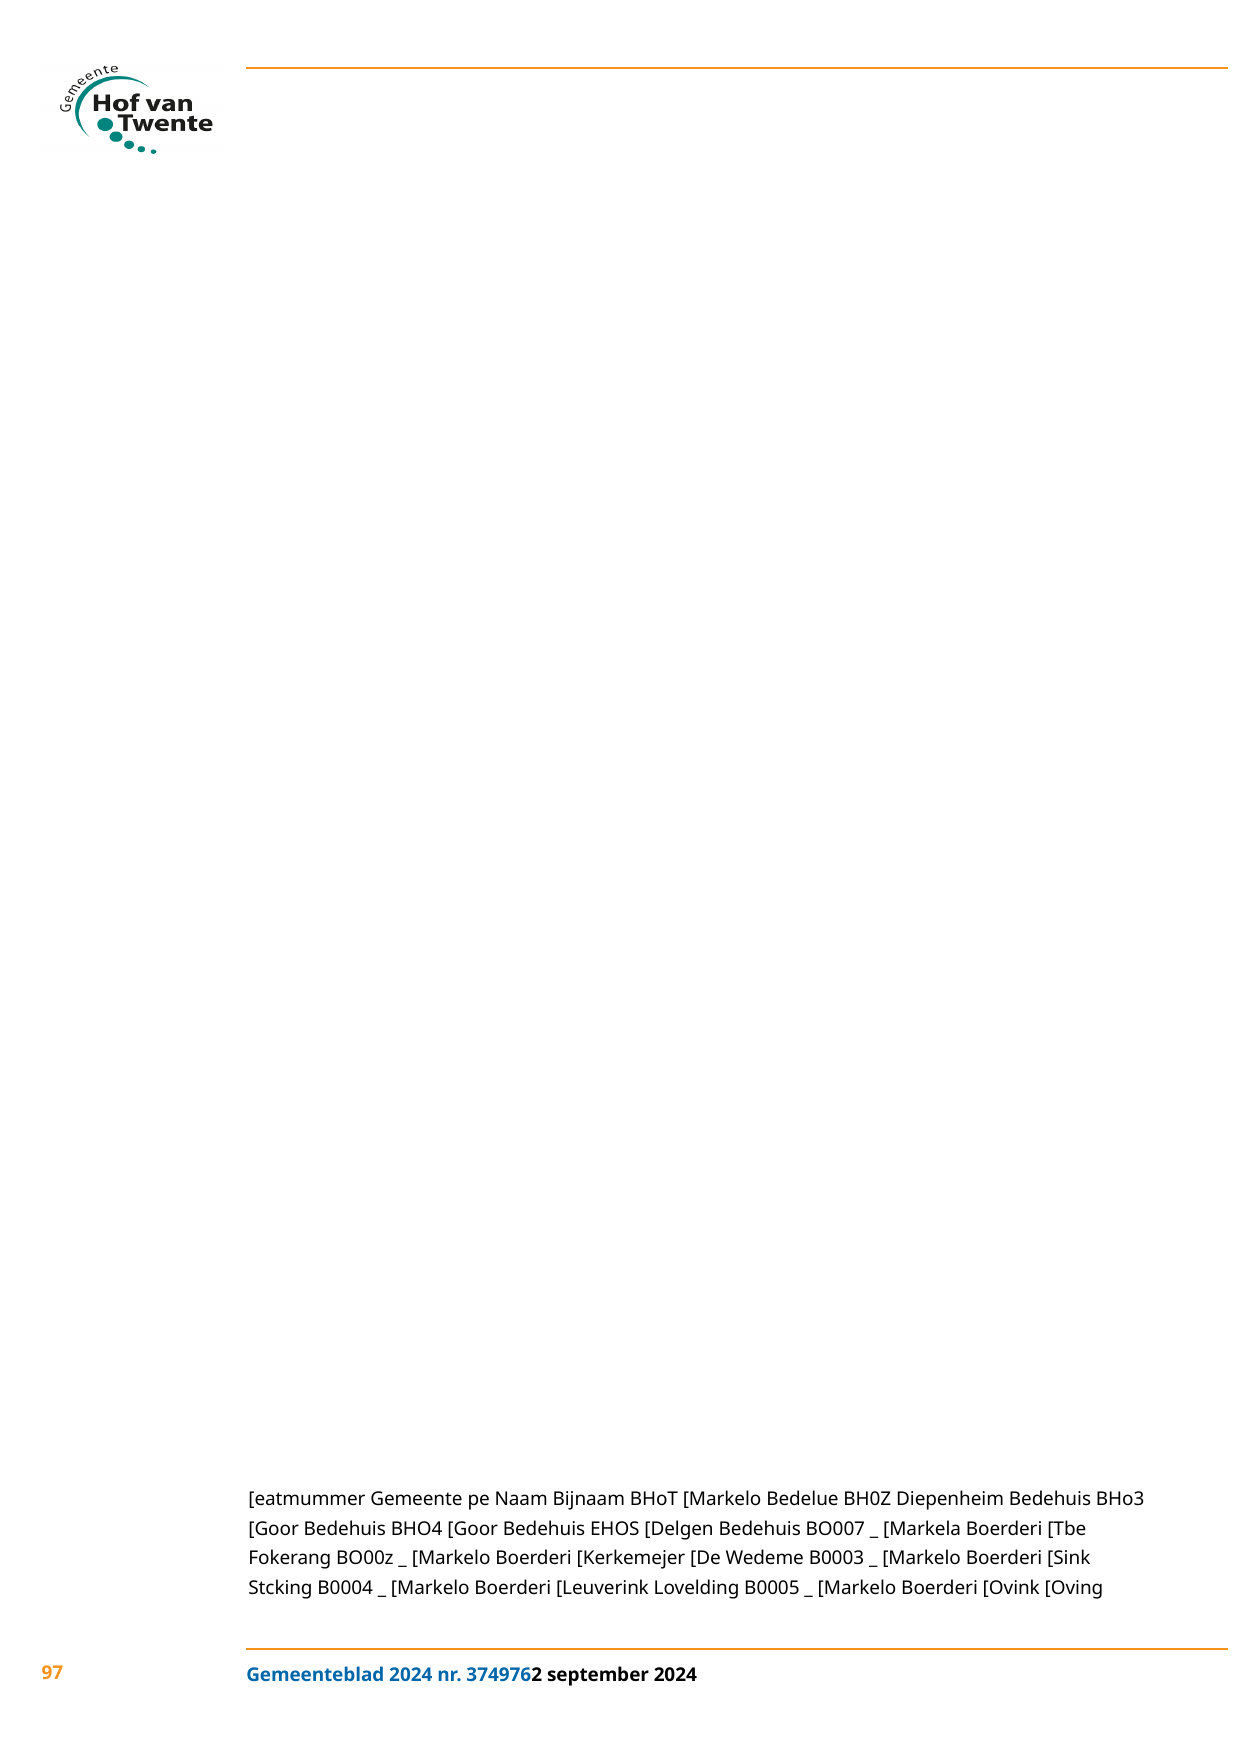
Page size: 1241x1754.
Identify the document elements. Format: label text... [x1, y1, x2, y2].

picture [41, 47, 231, 172]
text [eatmummer Gemeente pe Naam Bijnaam BHoT [Markelo Bedelue BH0Z Diepenheim Bedehuis BHo3 [Goor Bedehuis BHO4 [Goor Bedehuis EHOS [Delgen Bedehuis BO007 _ [Markela Boerderi [Tbe Fokerang BO00z _ [Markelo Boerderi [Kerkemejer [De Wedeme B0003 _ [Markelo Boerderi [Sink Stcking B0004 _ [Markelo Boerderi [Leuverink Lovelding B0005 _ [Markelo Boerderi [Ovink [Oving [248, 1485, 1152, 1600]
